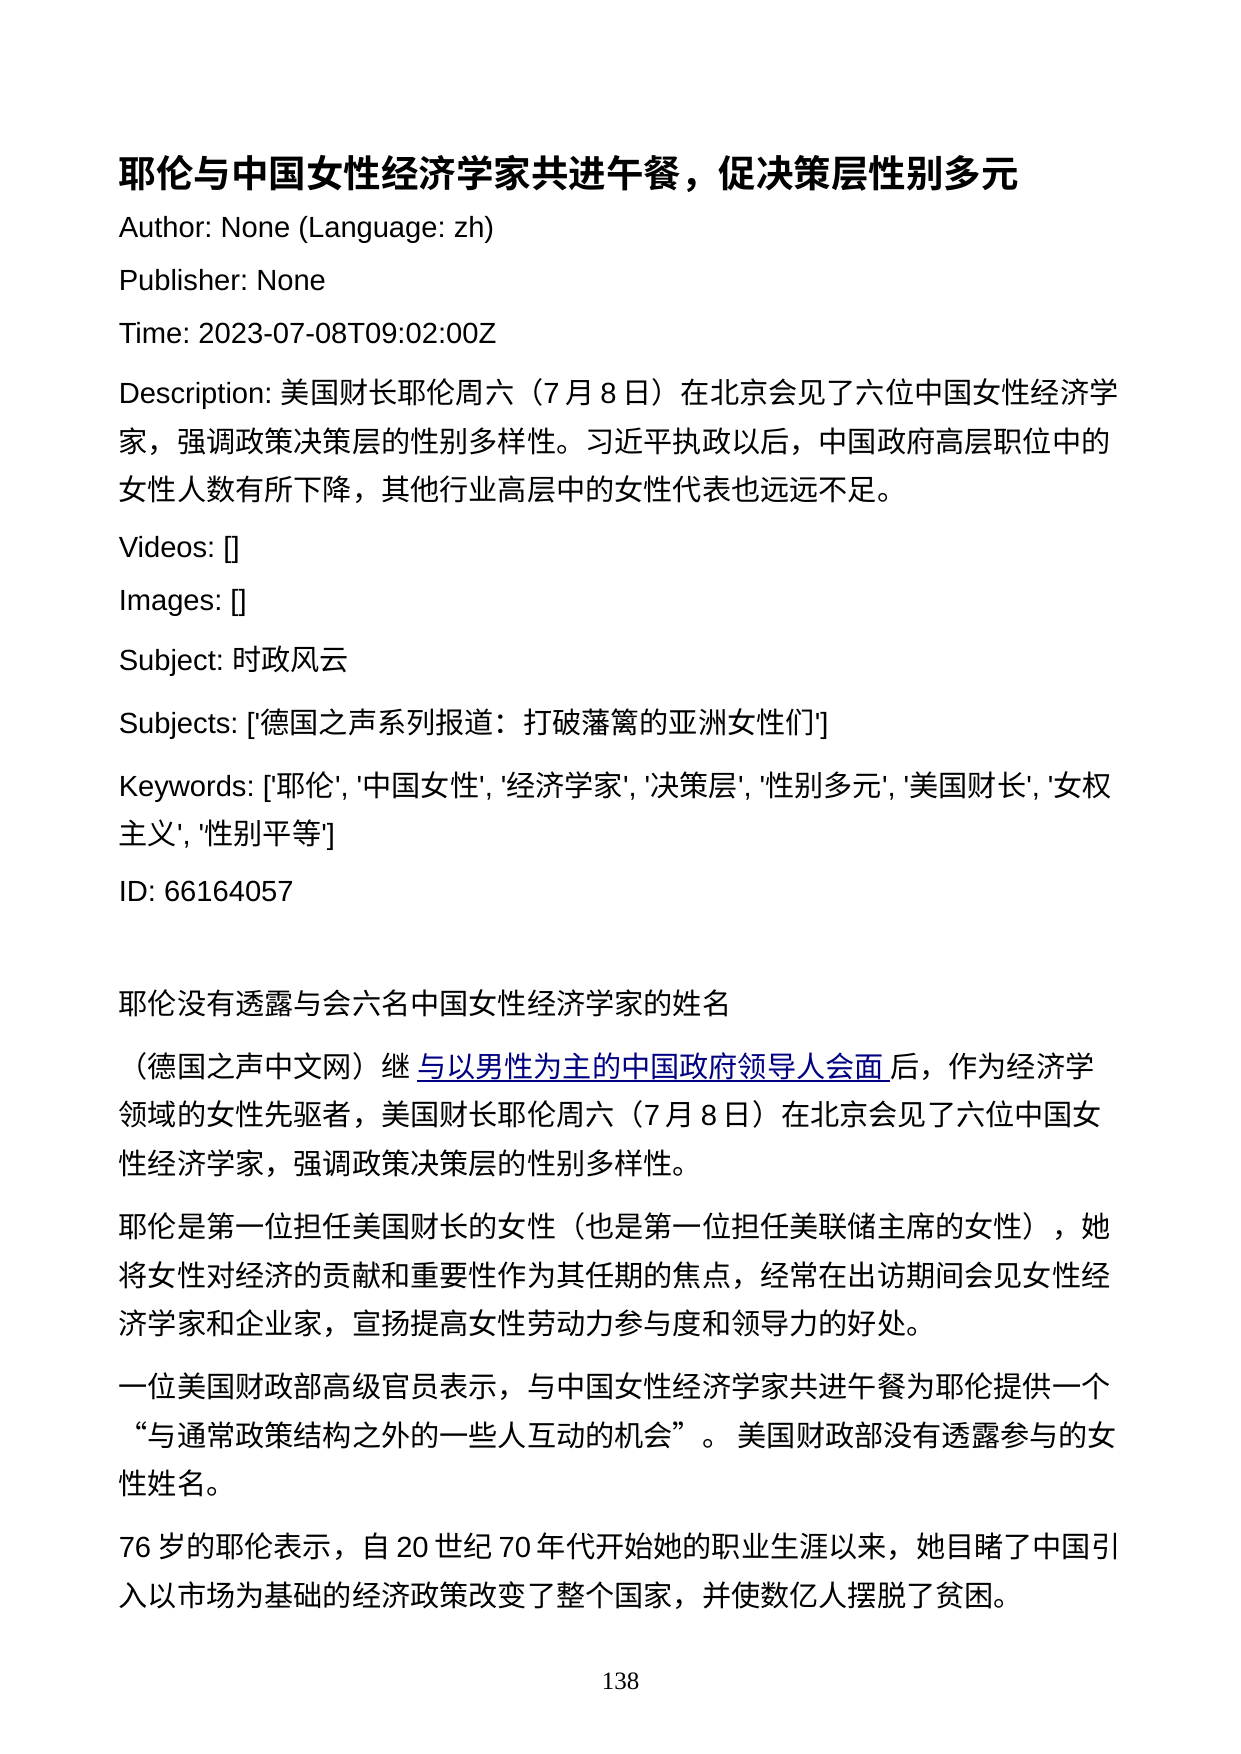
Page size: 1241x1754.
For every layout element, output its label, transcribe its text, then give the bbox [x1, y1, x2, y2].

text Publisher: None [118, 263, 1122, 297]
text Description: 美国财长耶伦周六（7月8日）在北京会见了六位中国女性经济学家，强调政策决策层的性别多样性。习近平执政以后，中国政府高层职位中的女性人数有所下降，其他行业高层中的女性代表也远远不足。 [118, 370, 1122, 509]
text Keywords: ['耶伦', '中国女性', '经济学家', '决策层', '性别多元', '美国财长', '女权主义', '性别平等'] [118, 762, 1122, 853]
subtitle 耶伦与中国女性经济学家共进午餐，促决策层性别多元 [118, 143, 1122, 198]
text Subject: 时政风云 [118, 636, 1122, 678]
text 一位美国财政部高级官员表示，与中国女性经济学家共进午餐为耶伦提供一个“与通常政策结构之外的一些人互动的机会”。 美国财政部没有透露参与的女性姓名。 [118, 1364, 1122, 1503]
text 76岁的耶伦表示，自20世纪70年代开始她的职业生涯以来，她目睹了中国引入以市场为基础的经济政策改变了整个国家，并使数亿人摆脱了贫困。 [118, 1524, 1122, 1615]
text ID: 66164057 [118, 874, 1122, 908]
text 耶伦是第一位担任美国财长的女性（也是第一位担任美联储主席的女性），她将女性对经济的贡献和重要性作为其任期的焦点，经常在出访期间会见女性经济学家和企业家，宣扬提高女性劳动力参与度和领导力的好处。 [118, 1204, 1122, 1343]
text 耶伦没有透露与会六名中国女性经济学家的姓名 [118, 980, 1122, 1023]
text Author: None (Language: zh) [118, 210, 1122, 244]
text Images: [] [118, 583, 1122, 617]
text （德国之声中文网）继 与以男性为主的中国政府领导人会面 后，作为经济学领域的女性先驱者，美国财长耶伦周六（7月8日）在北京会见了六位中国女性经济学家，强调政策决策层的性别多样性。 [118, 1043, 1122, 1183]
text Time: 2023-07-08T09:02:00Z [118, 317, 1122, 350]
text Videos: [] [118, 530, 1122, 563]
text Subjects: ['德国之声系列报道：打破藩篱的亚洲女性们'] [118, 699, 1122, 742]
